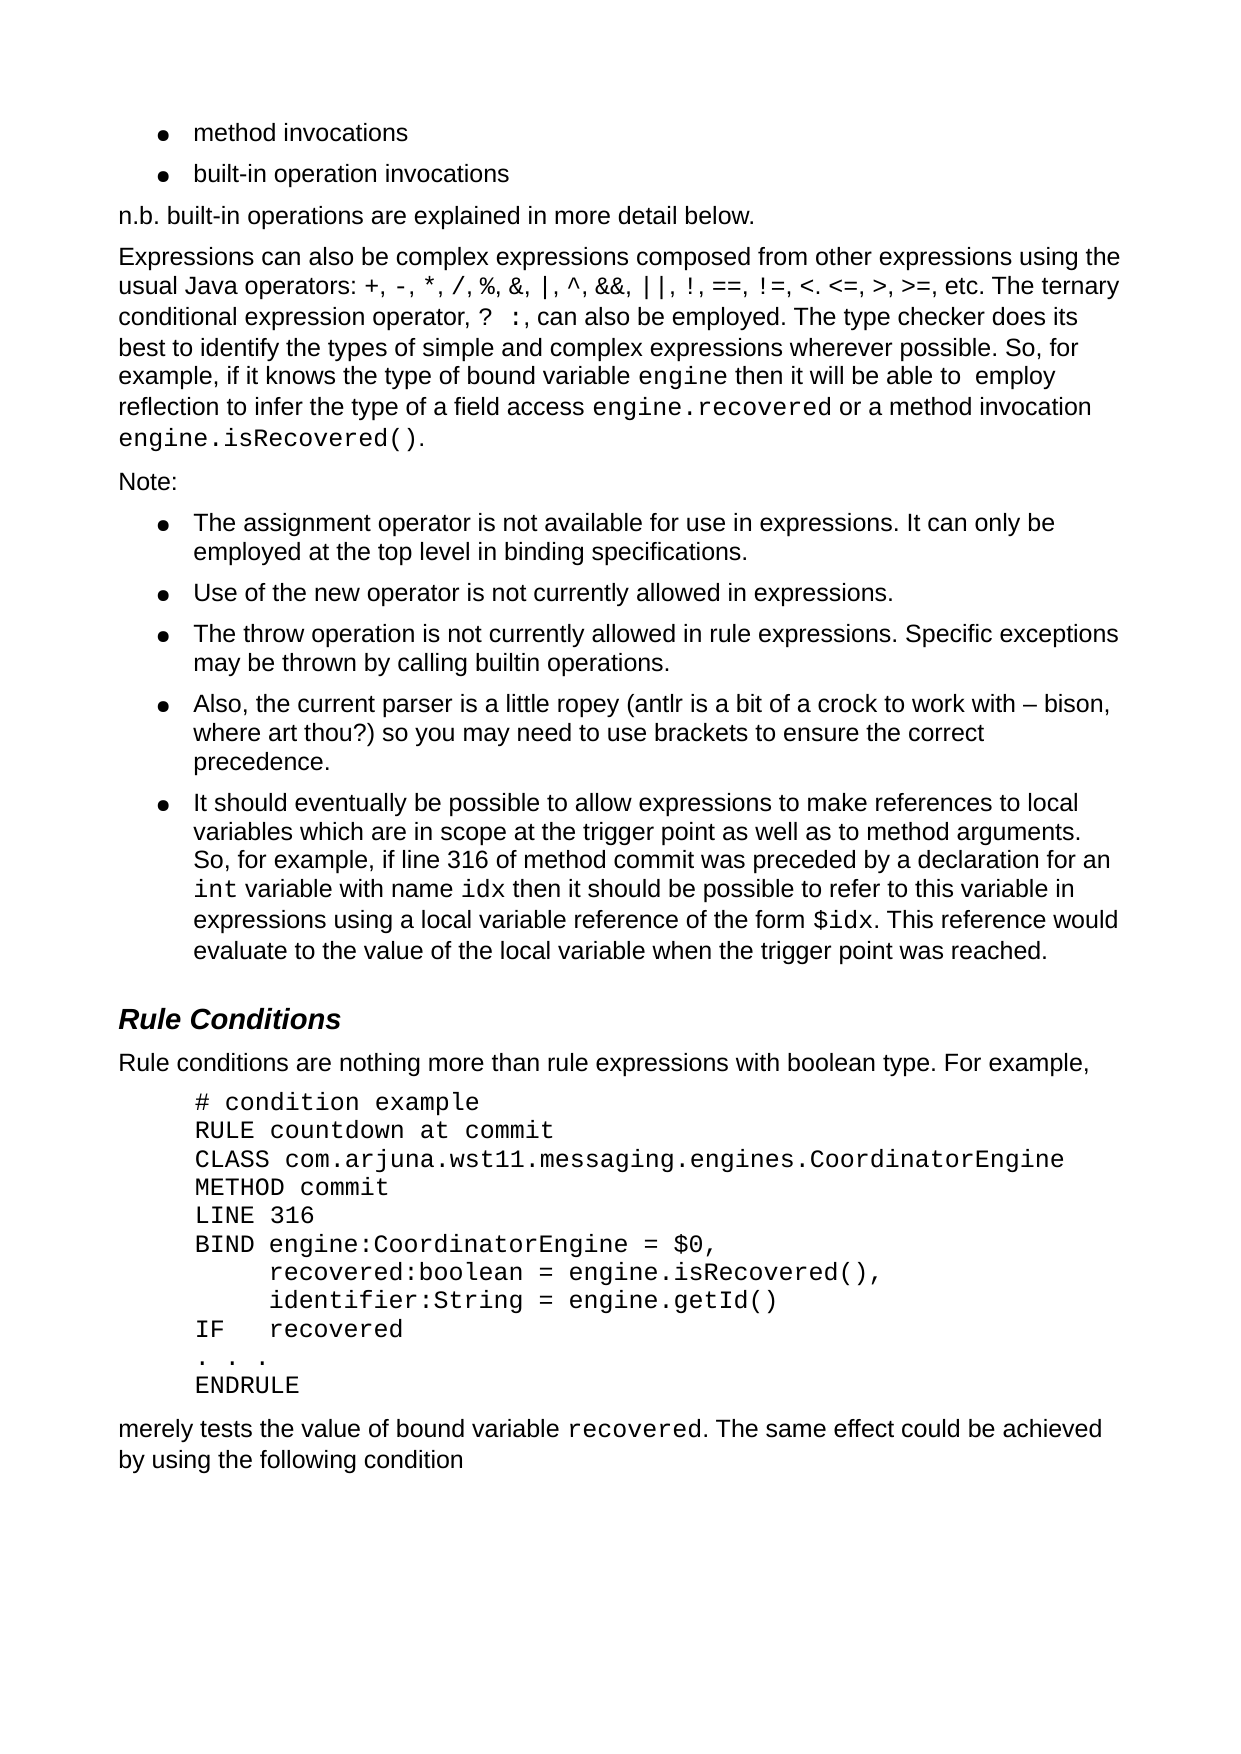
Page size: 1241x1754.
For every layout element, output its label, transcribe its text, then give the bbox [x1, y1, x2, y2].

list built-in operation invocations [156, 159, 1122, 188]
text Note: [118, 467, 1122, 495]
list Also, the current parser is a little ropey (antlr is a bit of a crock to work with – bison, where art thou?) so you may need to use brackets to ensure the correct precedence. [156, 689, 1122, 775]
text merely tests the value of bound variable recovered. The same effect could be achieved by using the following condition [118, 1414, 1122, 1473]
text Rule conditions are nothing more than rule expressions with boolean type. For example, [118, 1048, 1122, 1077]
list It should eventually be possible to allow expressions to make references to local variables which are in scope at the trigger point as well as to method arguments. So, for example, if line 316 of method commit was preceded by a declaration for an int variable with name idx then it should be possible to refer to this variable in expressions using a local variable reference of the form $idx. This reference would evaluate to the value of the local variable when the trigger point was reached. [156, 788, 1122, 965]
list Use of the new operator is not currently allowed in expressions. [156, 578, 1122, 607]
text # condition example RULE countdown at commit CLASS com.arjuna.wst11.messaging.engines.CoordinatorEngine METHOD commit LINE 316 BIND engine:CoordinatorEngine = $0, recovered:boolean = engine.isRecovered(), identifier:String = engine.getId() IF recovered . . . ENDRULE [194, 1089, 1122, 1401]
list method invocations [156, 118, 1122, 147]
list The throw operation is not currently allowed in rule expressions. Specific exceptions may be thrown by calling builtin operations. [156, 619, 1122, 677]
list The assignment operator is not available for use in expressions. It can only be employed at the top level in binding specifications. [156, 508, 1122, 565]
text n.b. built-in operations are explained in more detail below. [118, 201, 1122, 229]
subtitle Rule Conditions [118, 1002, 1122, 1036]
text Expressions can also be complex expressions composed from other expressions using the usual Java operators: +, -, *, /, %, &, |, ^, &&, ||, !, ==, !=, <. <=, >, >=, etc. The ternary conditional expression operator, ? :, can also be employed. The type checker does its best to identify the types of simple and complex expressions wherever possible. So, for example, if it knows the type of bound variable engine then it will be able to employ reflection to infer the type of a field access engine.recovered or a method invocation engine.isRecovered(). [118, 242, 1122, 454]
